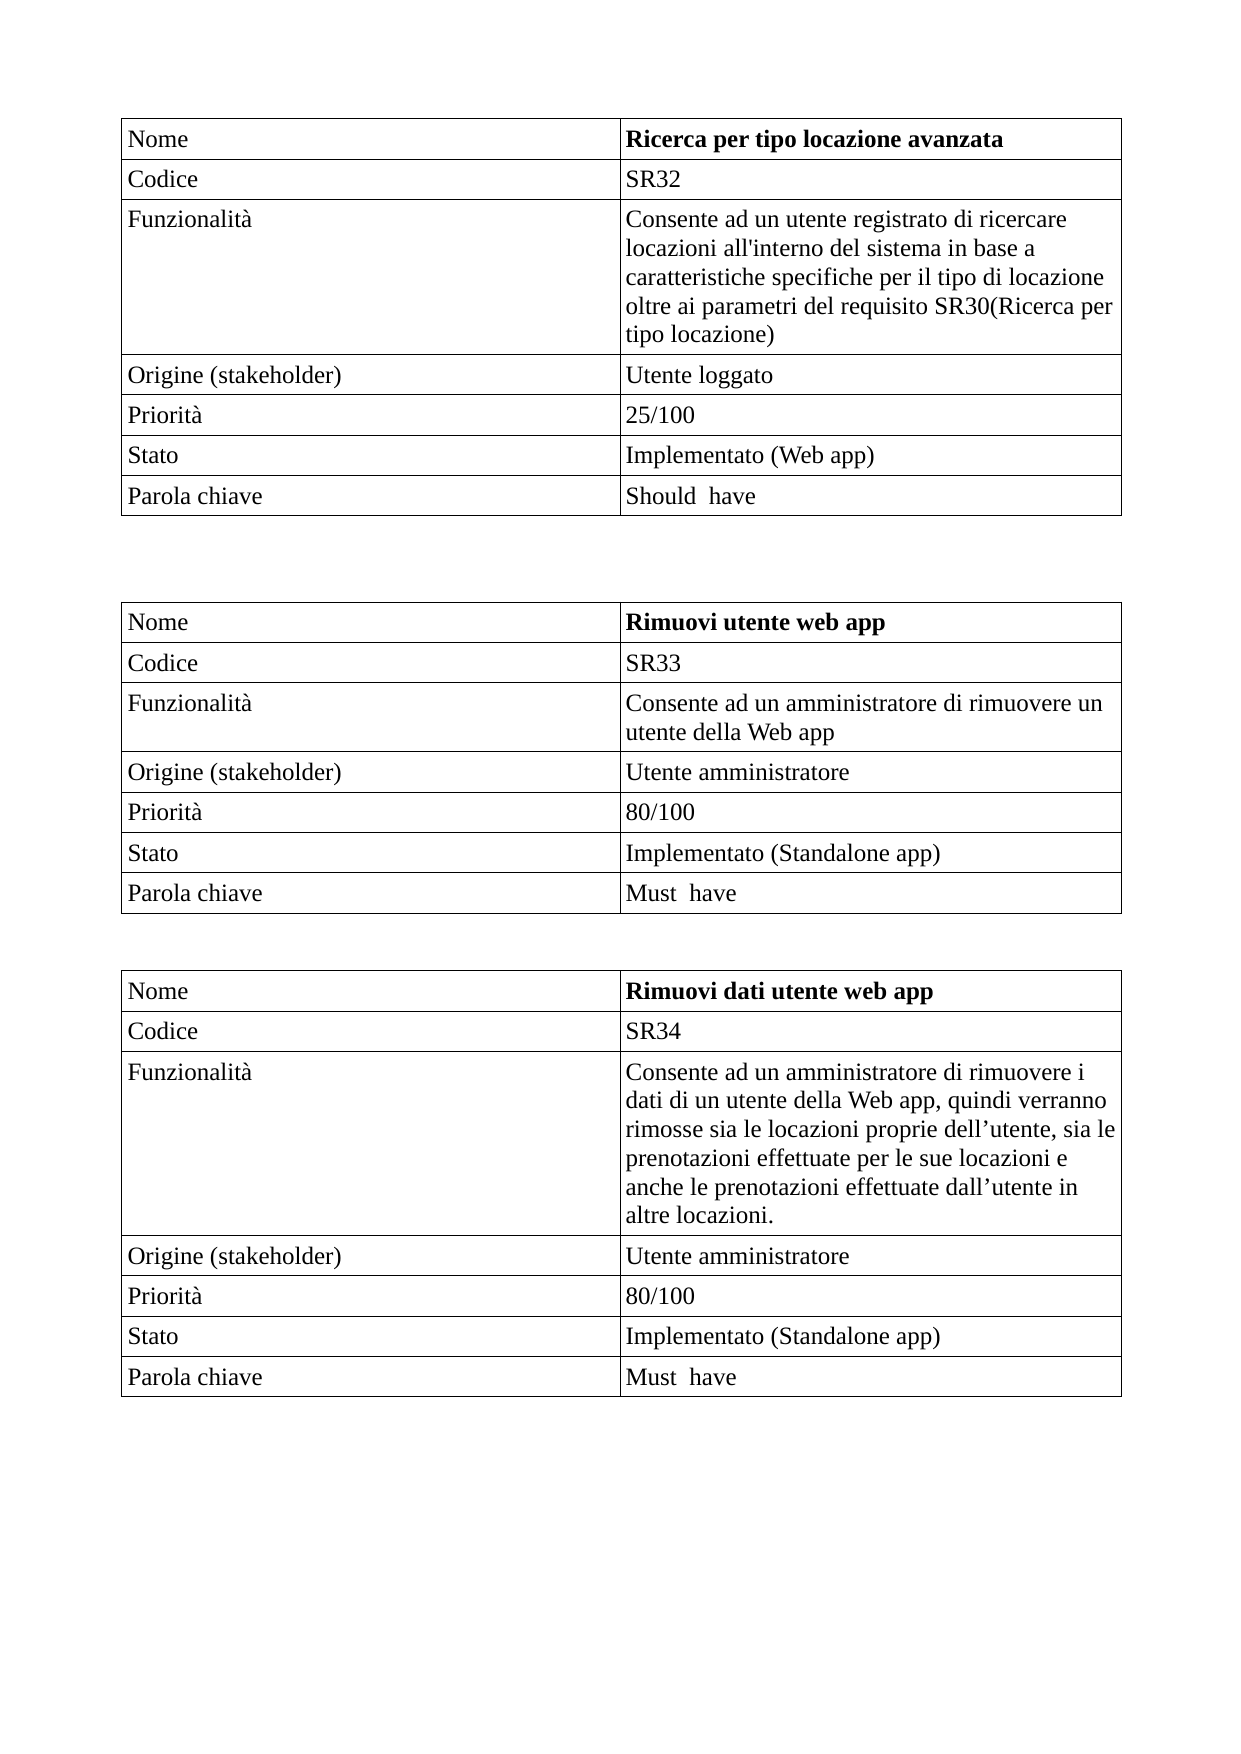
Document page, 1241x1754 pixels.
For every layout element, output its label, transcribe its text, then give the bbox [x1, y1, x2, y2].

table_header Nome [122, 119, 620, 158]
table_cell Implementato (Web app) [621, 436, 1121, 475]
table_cell Funzionalità [122, 683, 620, 751]
table_cell Implementato (Standalone app) [621, 833, 1121, 872]
table_cell Funzionalità [122, 200, 620, 354]
table_cell 25/100 [621, 395, 1121, 435]
table_cell Implementato (Standalone app) [621, 1317, 1121, 1356]
table_cell Origine (stakeholder) [122, 355, 620, 394]
table_cell Parola chiave [122, 476, 620, 515]
table_cell Priorità [122, 395, 620, 435]
table_cell Consente ad un amministratore di rimuovere un utente della Web app [621, 683, 1121, 751]
table_cell Utente amministratore [621, 752, 1121, 792]
table_cell Priorità [122, 793, 620, 832]
table_header Nome [122, 971, 620, 1011]
table_cell Consente ad un amministratore di rimuovere i dati di un utente della Web app, quindi verranno rimosse sia le locazioni proprie dell’utente, sia le prenotazioni effettuate per le sue locazioni e anche le prenotazioni effettuate dall’utente in altre locazioni. [621, 1052, 1121, 1235]
table_cell Consente ad un utente registrato di ricercare locazioni all'interno del sistema in base a caratteristiche specifiche per il tipo di locazione oltre ai parametri del requisito SR30(Ricerca per tipo locazione) [621, 200, 1121, 354]
table_header Nome [122, 603, 620, 642]
table_cell SR33 [621, 643, 1121, 682]
table_cell Stato [122, 833, 620, 872]
table_cell Parola chiave [122, 873, 620, 913]
table_cell Codice [122, 643, 620, 682]
table_header Ricerca per tipo locazione avanzata [621, 119, 1121, 158]
table_cell 80/100 [621, 793, 1121, 832]
table_header Rimuovi dati utente web app [621, 971, 1121, 1011]
table_cell Codice [122, 160, 620, 199]
table_cell 80/100 [621, 1276, 1121, 1316]
table_cell SR32 [621, 160, 1121, 199]
table_cell Stato [122, 1317, 620, 1356]
table_cell Funzionalità [122, 1052, 620, 1235]
table_cell Utente amministratore [621, 1236, 1121, 1275]
table_header Rimuovi utente web app [621, 603, 1121, 642]
table_cell Must have [621, 1357, 1121, 1396]
table_cell Priorità [122, 1276, 620, 1316]
table_cell Should have [621, 476, 1121, 515]
table_cell Codice [122, 1012, 620, 1051]
table_cell Origine (stakeholder) [122, 752, 620, 792]
table_cell Parola chiave [122, 1357, 620, 1396]
table_cell SR34 [621, 1012, 1121, 1051]
table_cell Stato [122, 436, 620, 475]
table_cell Origine (stakeholder) [122, 1236, 620, 1275]
table_cell Utente loggato [621, 355, 1121, 394]
table_cell Must have [621, 873, 1121, 913]
